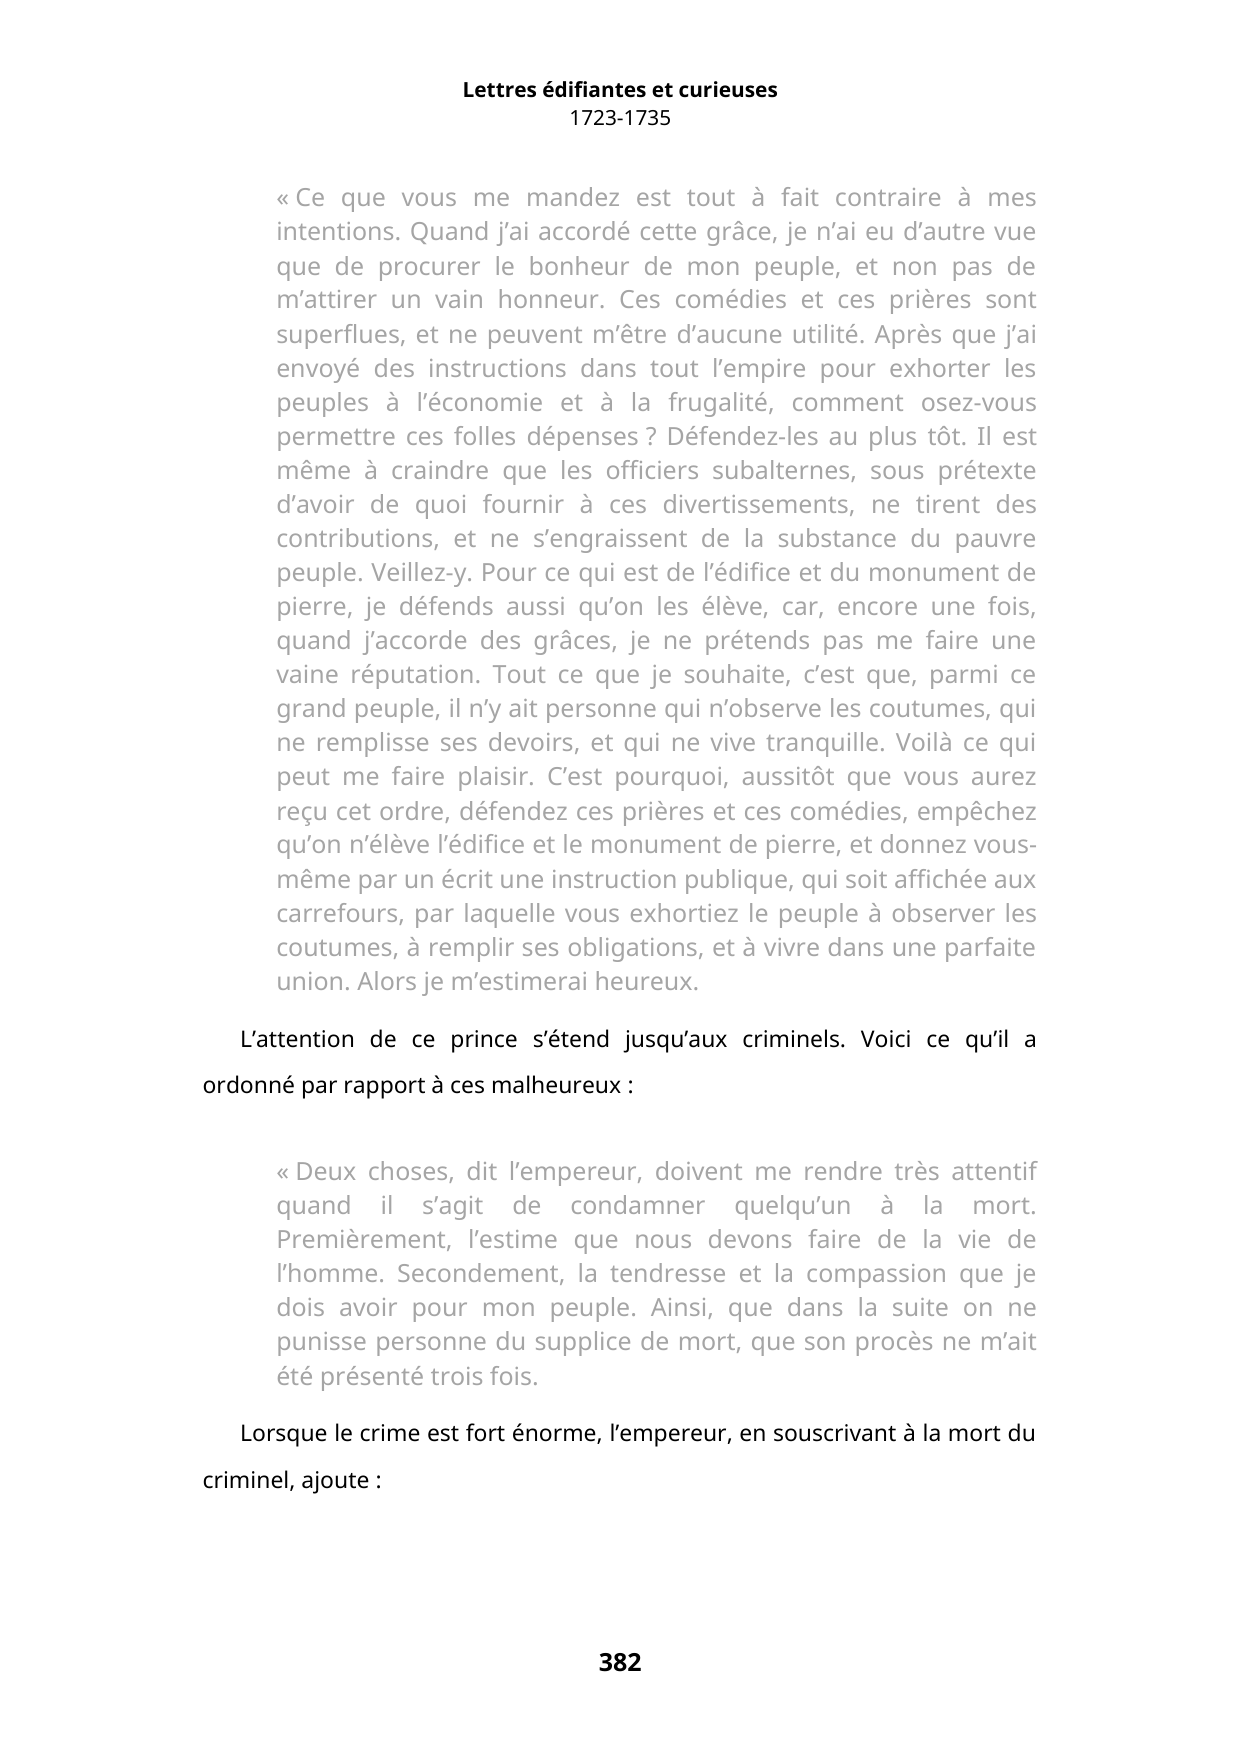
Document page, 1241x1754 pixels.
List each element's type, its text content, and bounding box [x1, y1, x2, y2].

text Lorsque le crime est fort énorme, l’empereur, en souscrivant à la mort du criminel, ajoute : [202, 1417, 1038, 1495]
text « Deux choses, dit l’empereur, doivent me rendre très attentif quand il s’agit de condamner quelqu’un à la mort. Premièrement, l’estime que nous devons faire de la vie de l’homme. Secondement, la tendresse et la compassion que je dois avoir pour mon peuple. Ainsi, que dans la suite on ne punisse personne du supplice de mort, que son procès ne m’ait été présenté trois fois. [276, 1154, 1038, 1392]
text « Ce que vous me mandez est tout à fait contraire à mes intentions. Quand j’ai accordé cette grâce, je n’ai eu d’autre vue que de procurer le bonheur de mon peuple, et non pas de m’attirer un vain honneur. Ces comédies et ces prières sont superflues, et ne peuvent m’être d’aucune utilité. Après que j’ai envoyé des instructions dans tout l’empire pour exhorter les peuples à l’économie et à la frugalité, comment osez-vous permettre ces folles dépenses ? Défendez-les au plus tôt. Il est même à craindre que les officiers subalternes, sous prétexte d’avoir de quoi fournir à ces divertissements, ne tirent des contributions, et ne s’engraissent de la substance du pauvre peuple. Veillez-y. Pour ce qui est de l’édifice et du monument de pierre, je défends aussi qu’on les élève, car, encore une fois, quand j’accorde des grâces, je ne prétends pas me faire une vaine réputation. Tout ce que je souhaite, c’est que, parmi ce grand peuple, il n’y ait personne qui n’observe les coutumes, qui ne remplisse ses devoirs, et qui ne vive tranquille. Voilà ce qui peut me faire plaisir. C’est pourquoi, aussitôt que vous aurez reçu cet ordre, défendez ces prières et ces comédies, empêchez qu’on n’élève l’édifice et le monument de pierre, et donnez vous-même par un écrit une instruction publique, qui soit affichée aux carrefours, par laquelle vous exhortiez le peuple à observer les coutumes, à remplir ses obligations, et à vivre dans une parfaite union. Alors je m’estimerai heureux. [276, 180, 1038, 997]
text L’attention de ce prince s’étend jusqu’aux criminels. Voici ce qu’il a ordonné par rapport à ces malheureux : [202, 1022, 1038, 1101]
